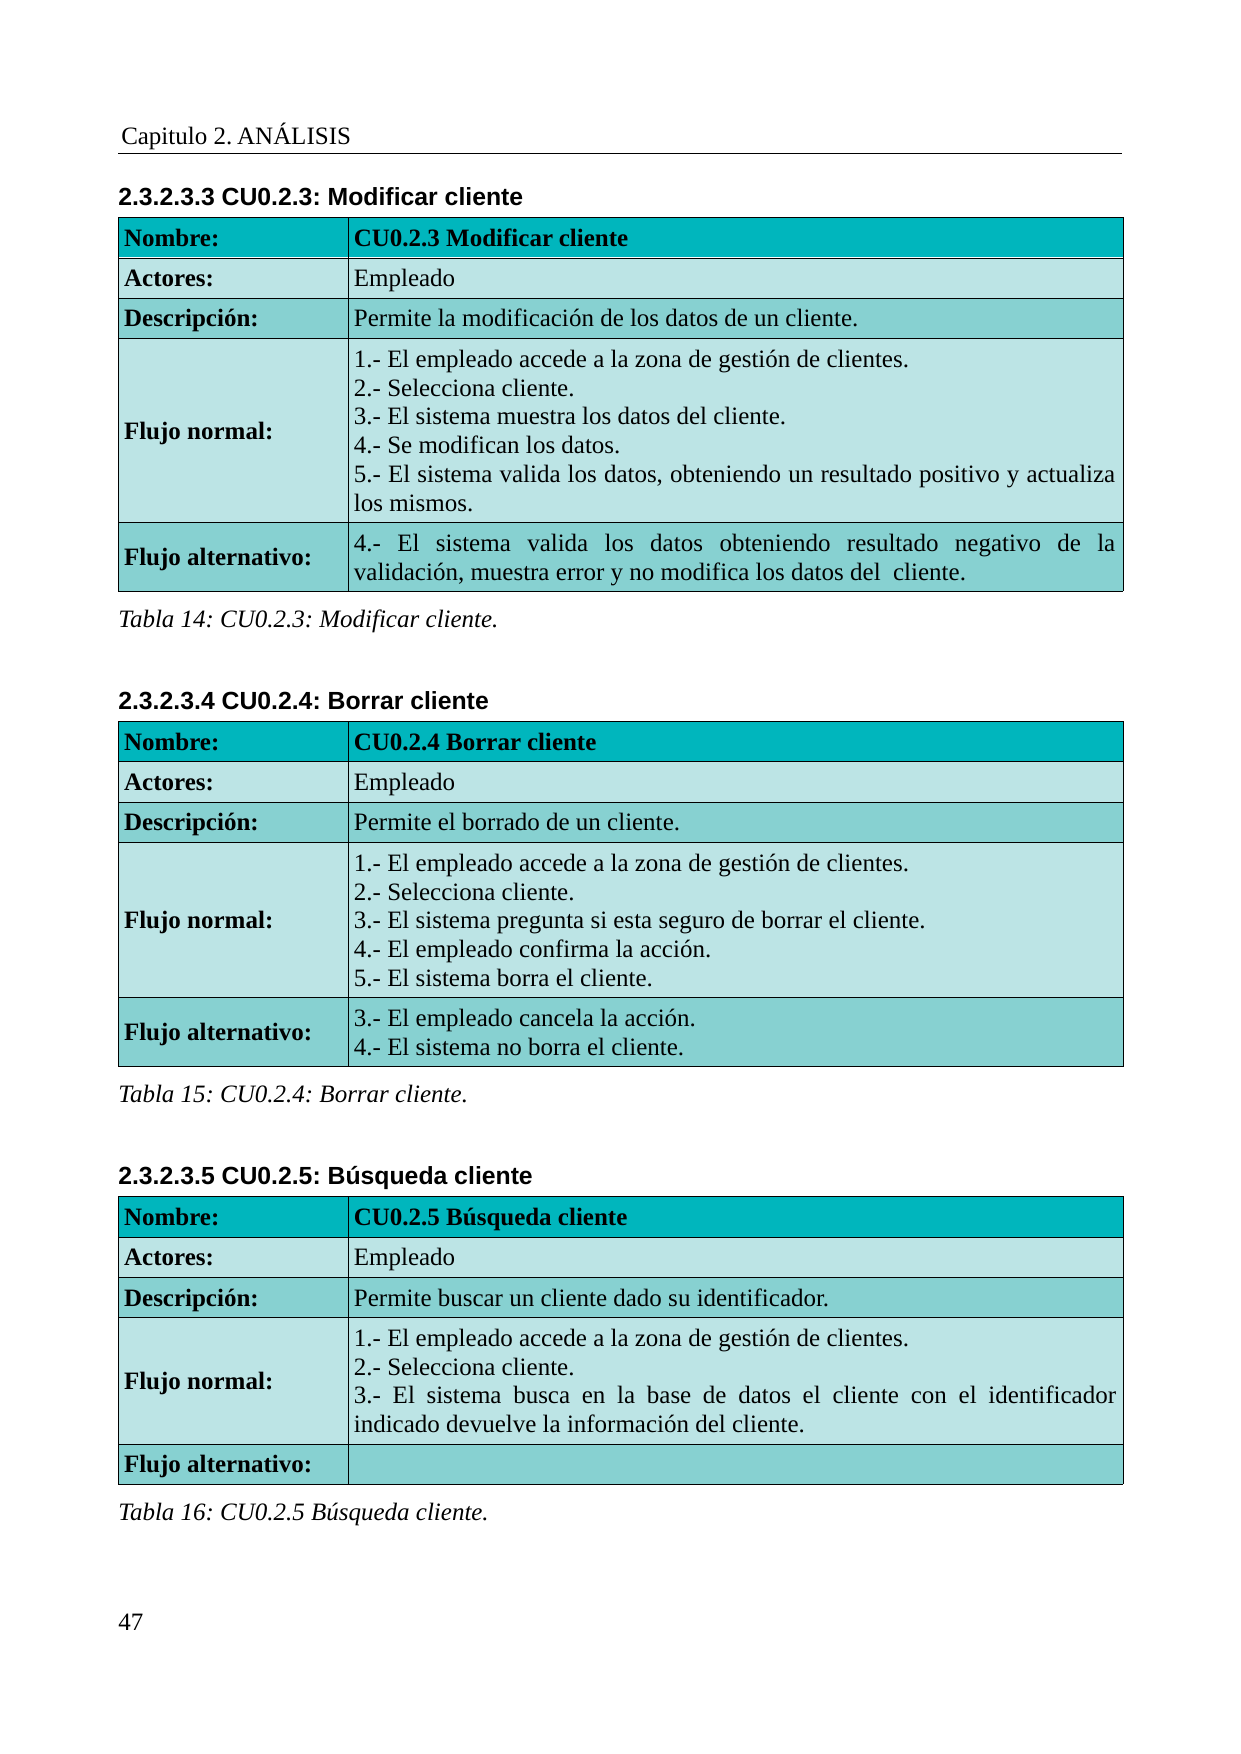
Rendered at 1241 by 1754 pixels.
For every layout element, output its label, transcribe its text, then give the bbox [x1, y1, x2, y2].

table_cell Flujo normal: [119, 843, 348, 997]
table_cell 4.- El sistema valida los datos obteniendo resultado negativo de la validación, muestra error y no modifica los datos del cliente. [349, 523, 1123, 591]
table_header CU0.2.5 Búsqueda cliente [349, 1197, 1123, 1237]
table_cell Flujo normal: [119, 1318, 348, 1444]
table_cell Permite la modificación de los datos de un cliente. [349, 299, 1123, 338]
table_cell Descripción: [119, 1278, 348, 1317]
table_cell Permite buscar un cliente dado su identificador. [349, 1278, 1123, 1317]
table_cell Empleado [349, 762, 1123, 802]
table_header Nombre: [119, 218, 348, 257]
table_cell 1.- El empleado accede a la zona de gestión de clientes. 2.- Selecciona cliente. 3.- El sistema busca en la base de datos el cliente con el identificador indicado devuelve la información del cliente. [349, 1318, 1123, 1444]
table_cell Actores: [119, 762, 348, 802]
subtitle 2.3.2.3.3 CU0.2.3: Modificar cliente [118, 182, 1122, 211]
table_cell [349, 1445, 1123, 1484]
subtitle 2.3.2.3.4 CU0.2.4: Borrar cliente [118, 686, 1122, 715]
table_header CU0.2.3 Modificar cliente [349, 218, 1123, 257]
table_cell Flujo alternativo: [119, 1445, 348, 1484]
table_cell Empleado [349, 1238, 1123, 1277]
table_cell Flujo normal: [119, 339, 348, 522]
subtitle 2.3.2.3.5 CU0.2.5: Búsqueda cliente [118, 1161, 1122, 1190]
table_cell Actores: [119, 1238, 348, 1277]
table_cell Flujo alternativo: [119, 998, 348, 1066]
table_header Nombre: [119, 722, 348, 761]
text Tabla 14: CU0.2.3: Modificar cliente. [118, 604, 1122, 632]
text Tabla 15: CU0.2.4: Borrar cliente. [118, 1079, 1122, 1108]
table_cell Descripción: [119, 803, 348, 842]
table_cell Flujo alternativo: [119, 523, 348, 591]
table_cell Actores: [119, 259, 348, 298]
table_cell 3.- El empleado cancela la acción. 4.- El sistema no borra el cliente. [349, 998, 1123, 1066]
table_header CU0.2.4 Borrar cliente [349, 722, 1123, 761]
table_cell Permite el borrado de un cliente. [349, 803, 1123, 842]
table_cell Descripción: [119, 299, 348, 338]
table_cell Empleado [349, 259, 1123, 298]
table_cell 1.- El empleado accede a la zona de gestión de clientes. 2.- Selecciona cliente. 3.- El sistema muestra los datos del cliente. 4.- Se modifican los datos. 5.- El sistema valida los datos, obteniendo un resultado positivo y actualiza los mismos. [349, 339, 1123, 522]
table_cell 1.- El empleado accede a la zona de gestión de clientes. 2.- Selecciona cliente. 3.- El sistema pregunta si esta seguro de borrar el cliente. 4.- El empleado confirma la acción. 5.- El sistema borra el cliente. [349, 843, 1123, 997]
table_header Nombre: [119, 1197, 348, 1237]
text Tabla 16: CU0.2.5 Búsqueda cliente. [118, 1497, 1122, 1525]
